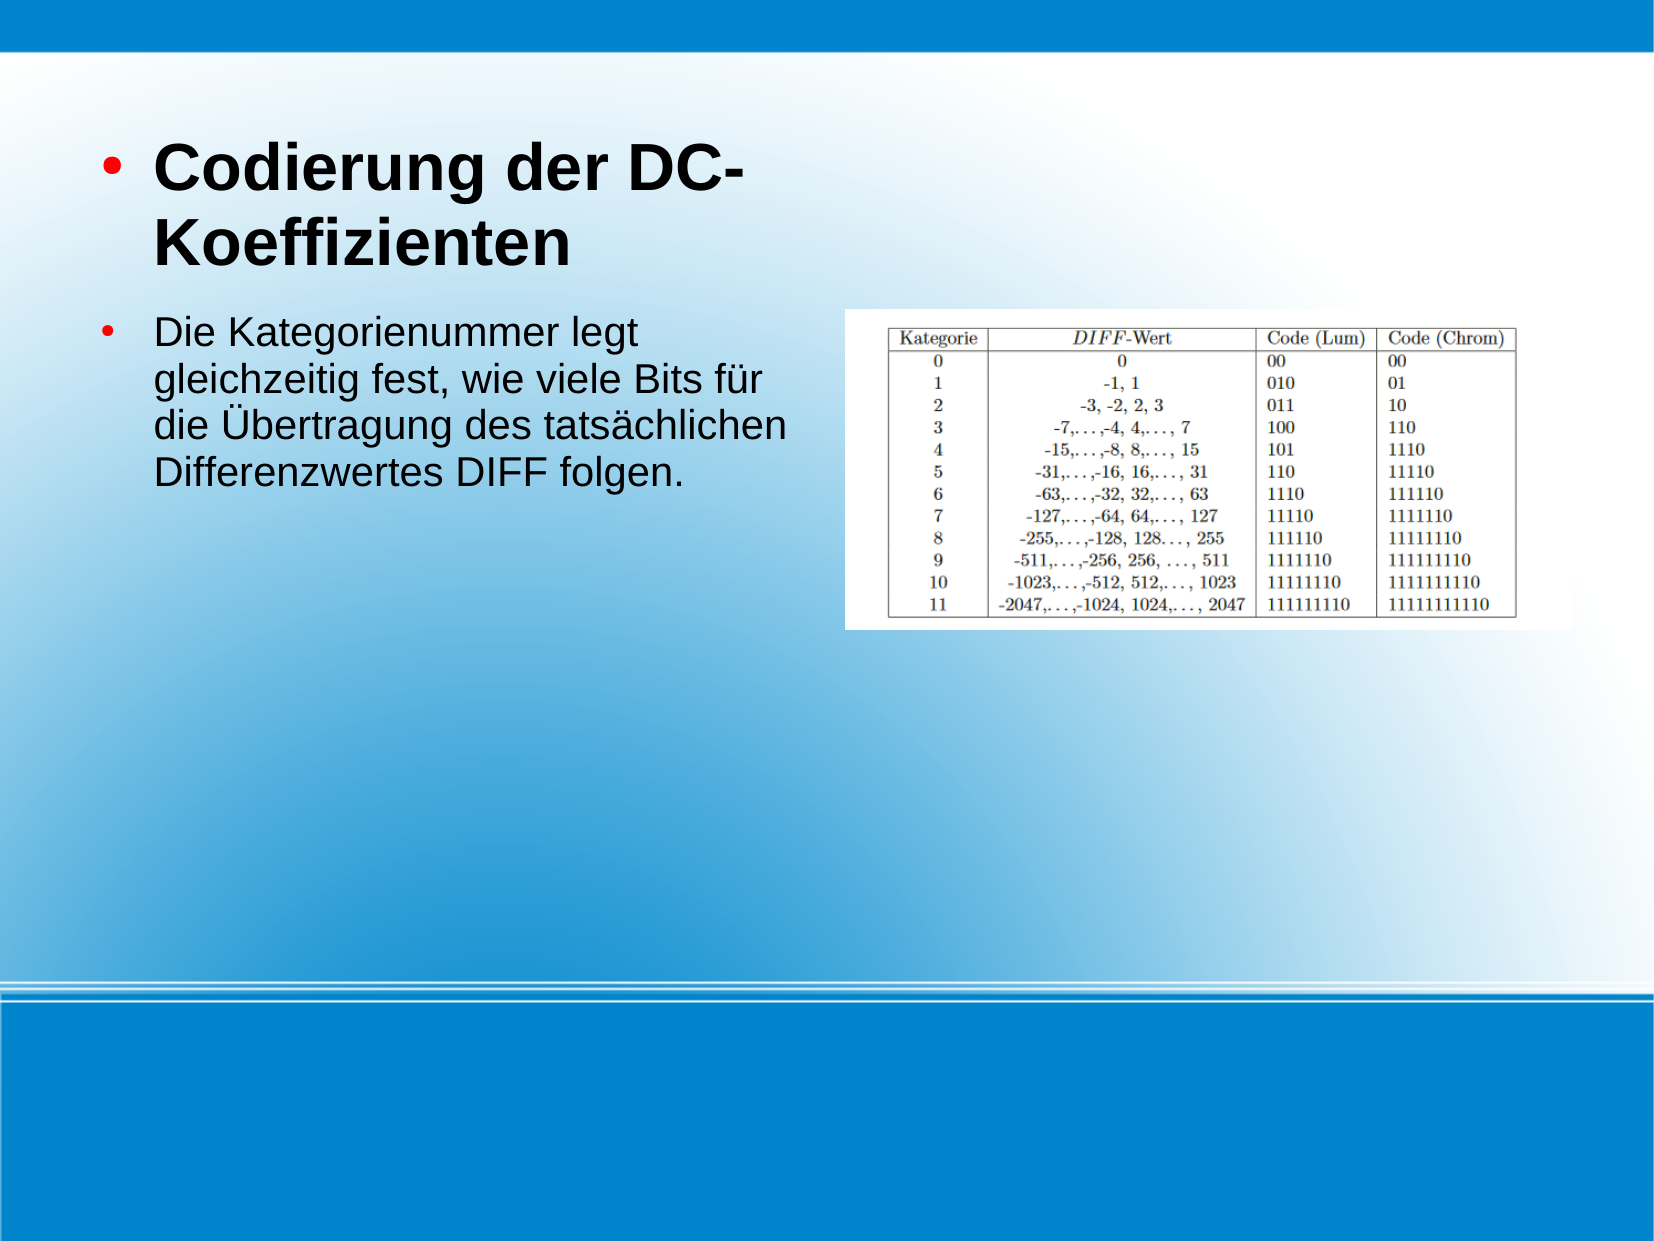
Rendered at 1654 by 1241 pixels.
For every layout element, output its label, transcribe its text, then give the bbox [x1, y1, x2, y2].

list Codierung der DC-Koeffizienten Die Kategorienummer legt gleichzeitig fest, wie viele Bits für die Übertragung des tatsächlichen Differenzwertes DIFF folgen. [82, 129, 809, 810]
picture [0, 52, 1654, 1241]
